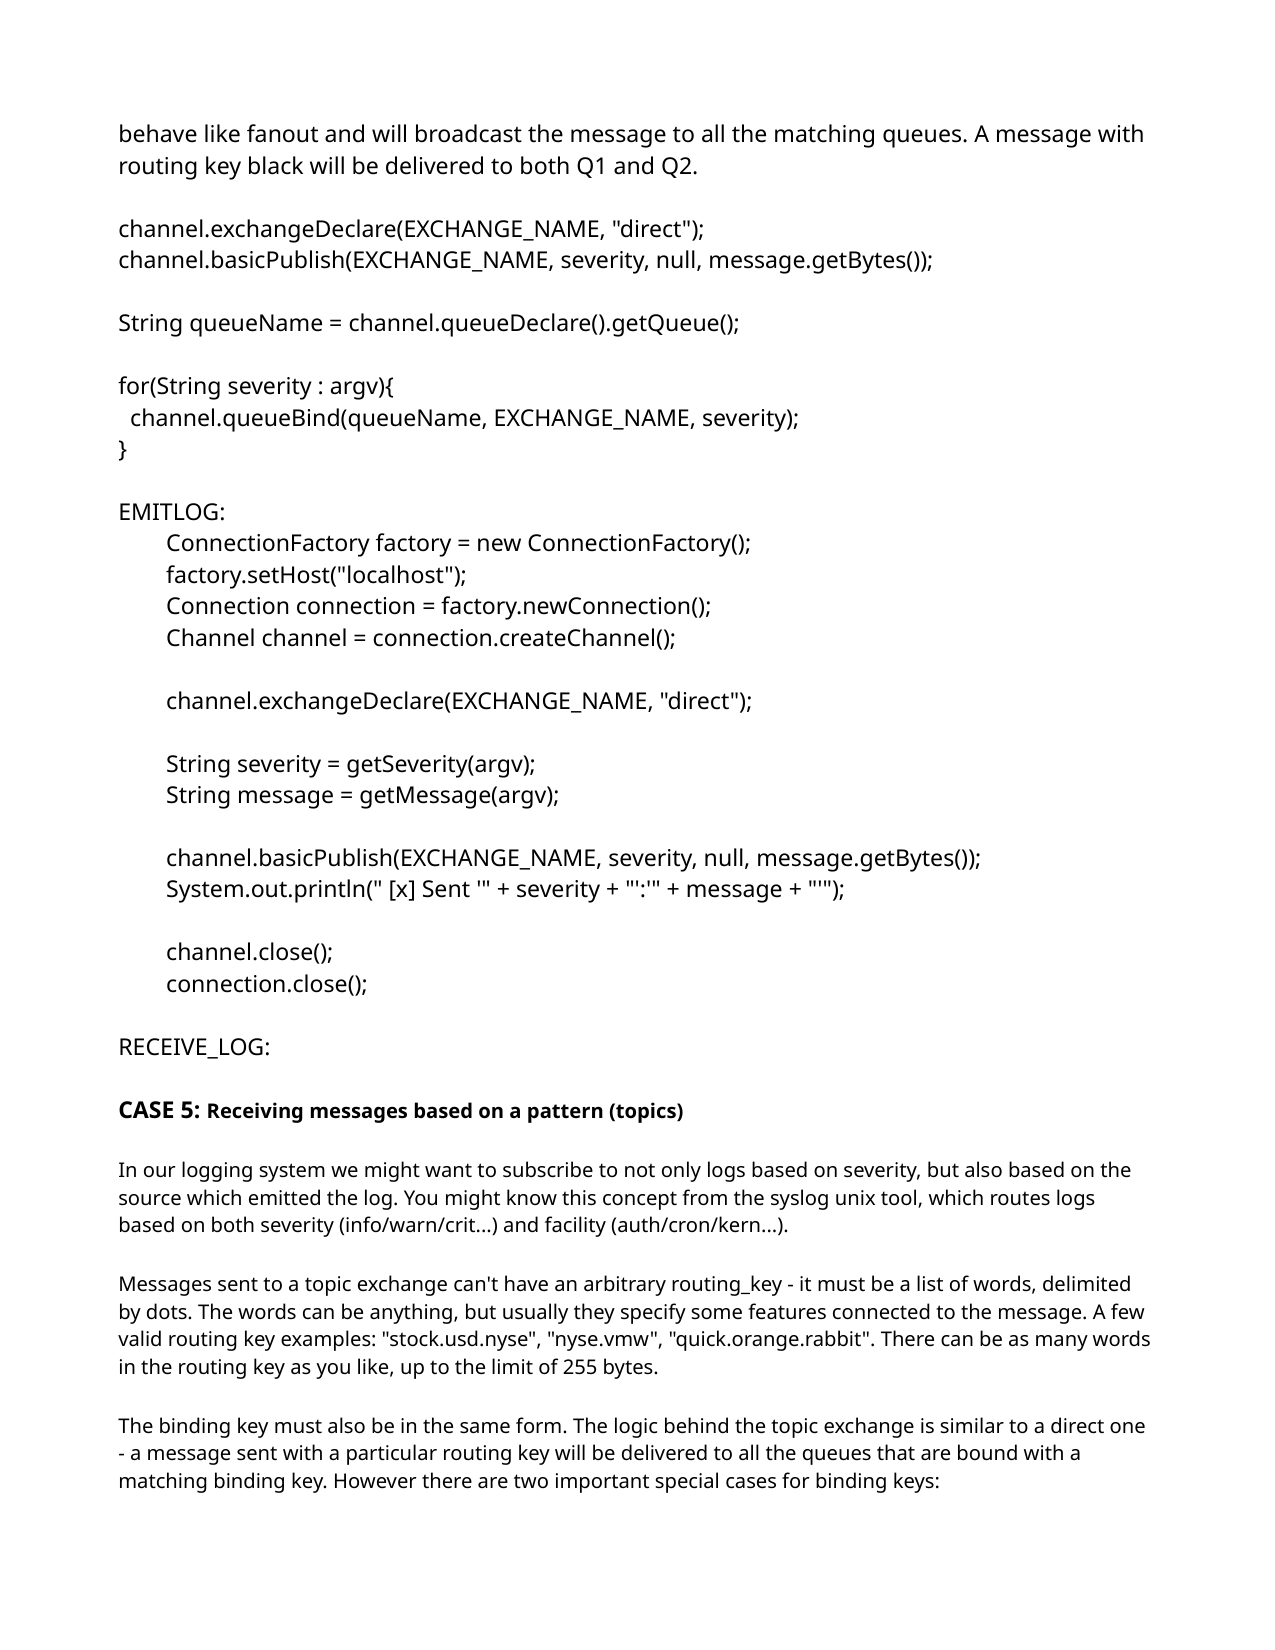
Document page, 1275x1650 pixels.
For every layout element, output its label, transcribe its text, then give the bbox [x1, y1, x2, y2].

text channel.basicPublish(EXCHANGE_NAME, severity, null, message.getBytes()); [118, 244, 1157, 275]
text Connection connection = factory.newConnection(); [118, 590, 1157, 621]
text channel.exchangeDeclare(EXCHANGE_NAME, "direct"); [118, 684, 1157, 716]
text CASE 5: Receiving messages based on a pattern (topics) [118, 1093, 1157, 1125]
text factory.setHost("localhost"); [118, 558, 1157, 590]
text RECEIVE_LOG: [118, 1030, 1157, 1062]
text The binding key must also be in the same form. The logic behind the topic exchange is similar to a direct one - a message sent with a particular routing key will be delivered to all the queues that are bound with a matching binding key. However there are two important special cases for binding keys: [118, 1412, 1157, 1494]
text behave like fanout and will broadcast the message to all the matching queues. A message with routing key black will be delivered to both Q1 and Q2. [118, 118, 1157, 181]
text } [118, 433, 1157, 464]
text Channel channel = connection.createChannel(); [118, 621, 1157, 653]
text connection.close(); [118, 967, 1157, 999]
text System.out.println(" [x] Sent '" + severity + "':'" + message + "'"); [118, 873, 1157, 904]
text String queueName = channel.queueDeclare().getQueue(); [118, 307, 1157, 338]
text channel.close(); [118, 936, 1157, 967]
text ConnectionFactory factory = new ConnectionFactory(); [118, 527, 1157, 558]
text EMITLOG: [118, 496, 1157, 527]
text for(String severity : argv){ [118, 370, 1157, 401]
text String severity = getSeverity(argv); [118, 747, 1157, 779]
text channel.exchangeDeclare(EXCHANGE_NAME, "direct"); [118, 212, 1157, 244]
text String message = getMessage(argv); [118, 779, 1157, 810]
text In our logging system we might want to subscribe to not only logs based on severity, but also based on the source which emitted the log. You might know this concept from the syslog unix tool, which routes logs based on both severity (info/warn/crit...) and facility (auth/cron/kern...). [118, 1156, 1157, 1239]
text channel.basicPublish(EXCHANGE_NAME, severity, null, message.getBytes()); [118, 842, 1157, 873]
text channel.queueBind(queueName, EXCHANGE_NAME, severity); [118, 401, 1157, 433]
text Messages sent to a topic exchange can't have an arbitrary routing_key - it must be a list of words, delimited by dots. The words can be anything, but usually they specify some features connected to the message. A few valid routing key examples: "stock.usd.nyse", "nyse.vmw", "quick.orange.rabbit". There can be as many words in the routing key as you like, up to the limit of 255 bytes. [118, 1270, 1157, 1380]
